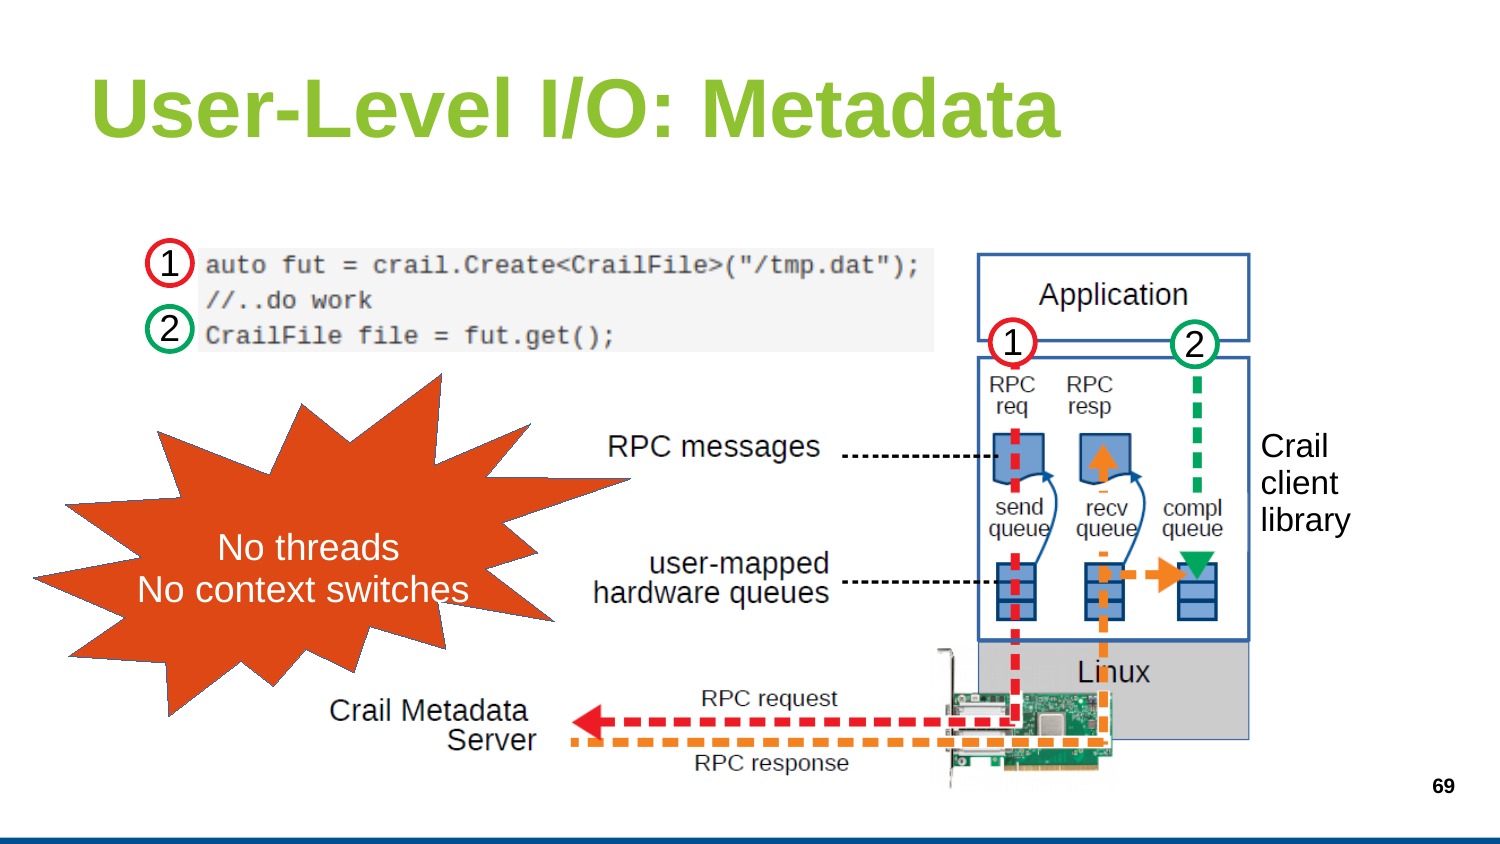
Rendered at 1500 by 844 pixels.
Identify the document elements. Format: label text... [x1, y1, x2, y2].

text_box 2 [147, 306, 193, 352]
text_box 2 [1172, 321, 1218, 367]
picture [198, 220, 1263, 798]
text_box No threads No context switches [33, 373, 631, 717]
title User-Level I/O: Metadata [75, 33, 1426, 175]
text_box Crail client library [1245, 420, 1378, 546]
text_box 1 [990, 319, 1036, 365]
text_box 1 [147, 240, 193, 286]
